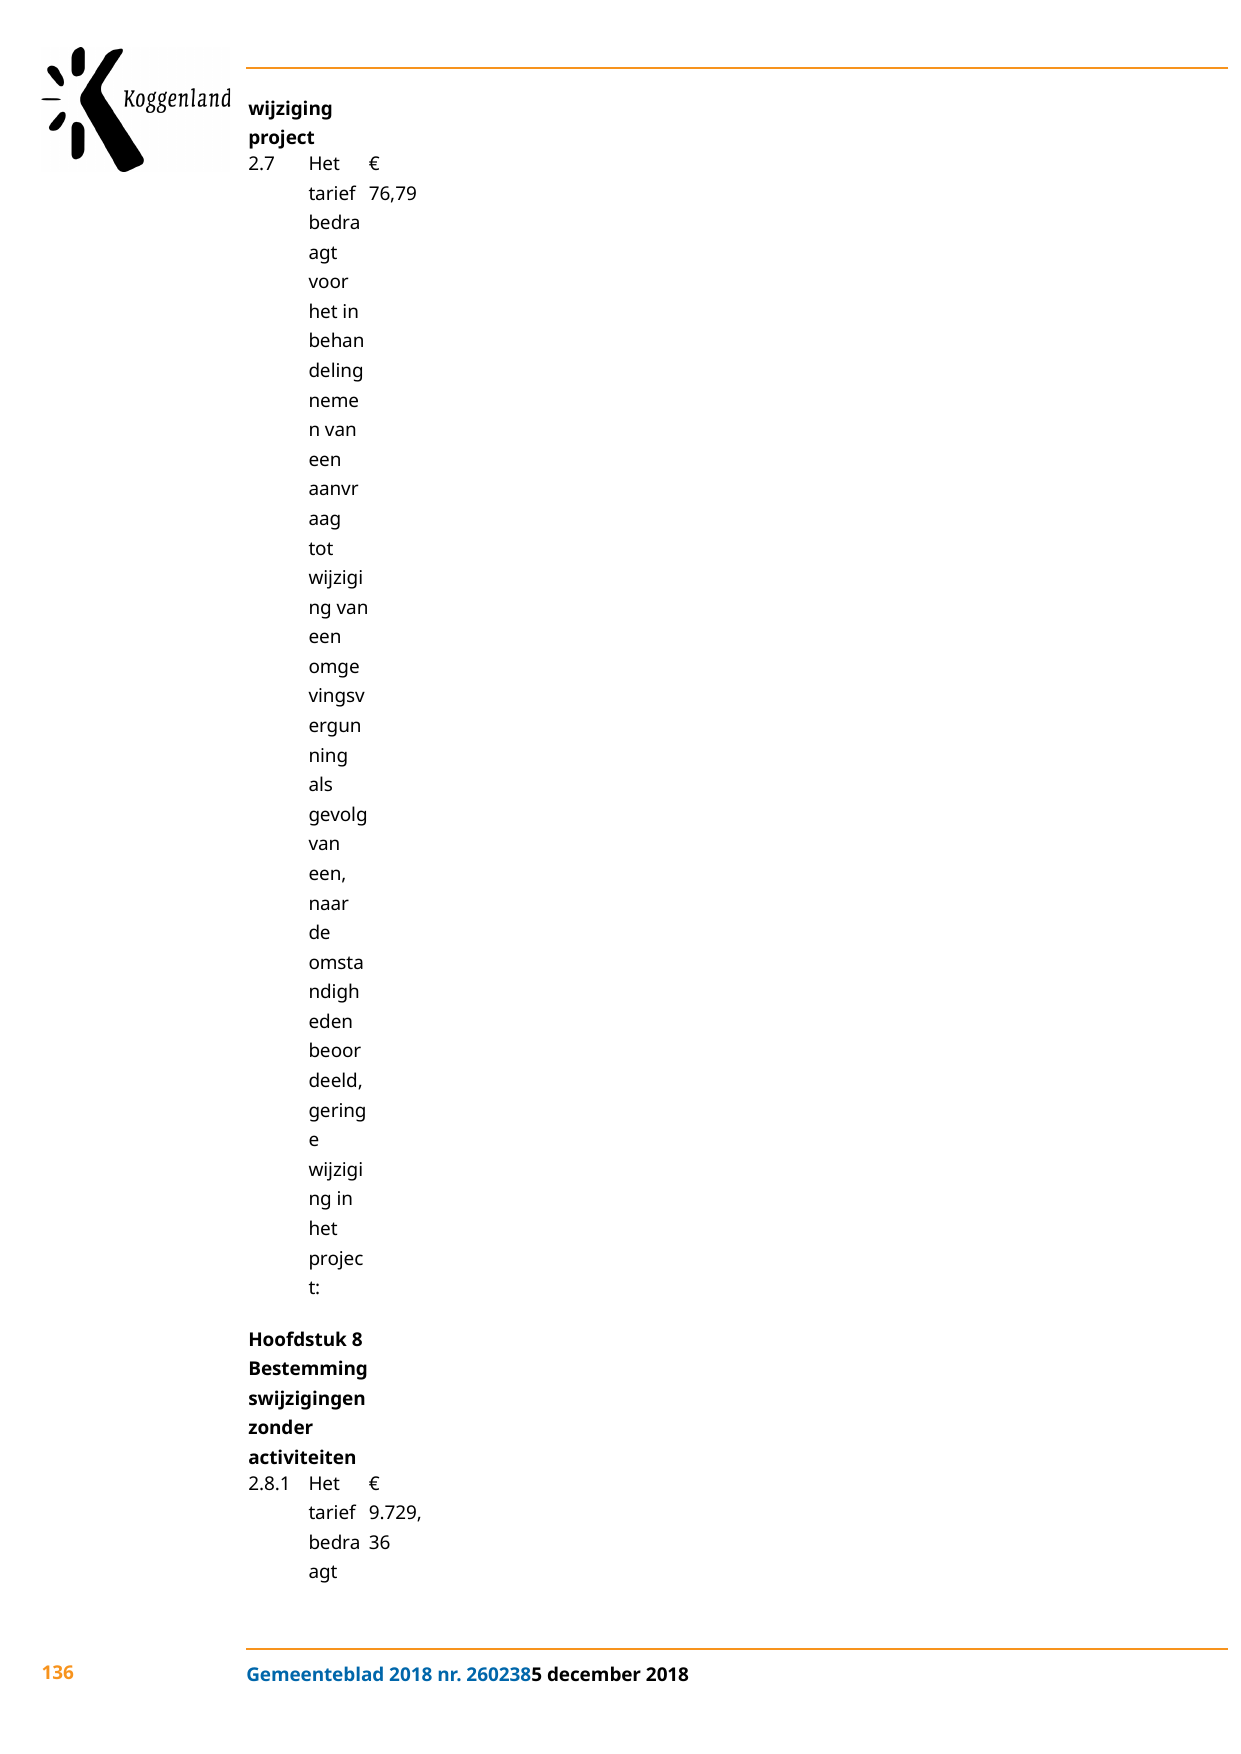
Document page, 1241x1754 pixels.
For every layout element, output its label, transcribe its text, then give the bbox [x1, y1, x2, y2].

table_cell [248, 1300, 308, 1326]
table_cell Het tarief bedraagt [308, 1470, 368, 1584]
table_cell [369, 1326, 429, 1470]
table_cell € 76,79 [369, 150, 429, 1300]
table_cell wijziging project [248, 95, 368, 150]
table_cell [369, 95, 429, 150]
picture [41, 47, 231, 172]
table_cell [308, 1300, 368, 1326]
table_cell [369, 1300, 429, 1326]
table_cell € 9.729,36 [369, 1470, 429, 1584]
table_cell Het tarief bedraagt voor het in behandeling nemen van een aanvraag tot wijziging van een omgevingsvergunning als gevolg van een, naar de omstandigheden beoordeeld, geringe wijziging in het project: [308, 150, 368, 1300]
table_cell Hoofdstuk 8 Bestemmingswijzigingen zonder activiteiten [248, 1326, 368, 1470]
table_cell 2.7 [248, 150, 308, 1300]
table_cell 2.8.1 [248, 1470, 308, 1584]
